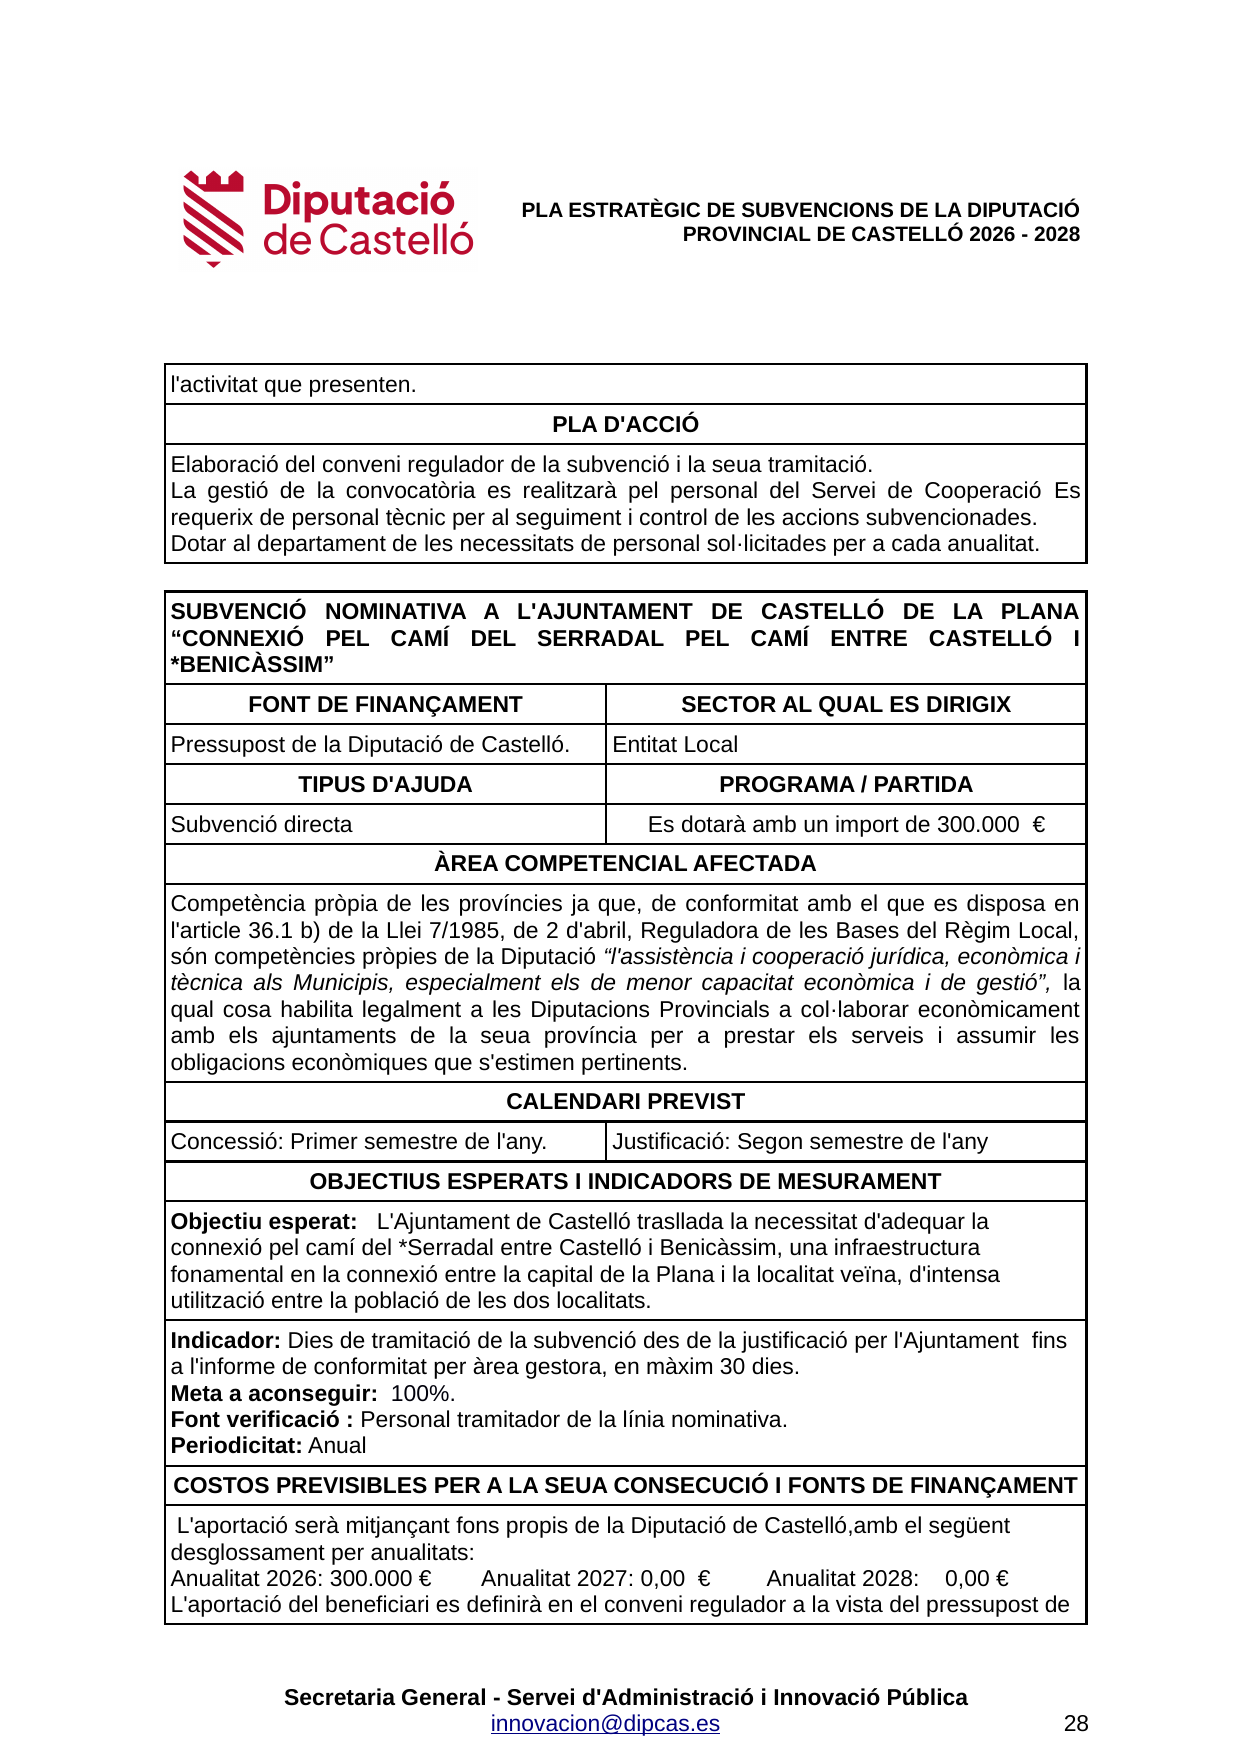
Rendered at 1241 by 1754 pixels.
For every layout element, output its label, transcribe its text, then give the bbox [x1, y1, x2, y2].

table_cell L'aportació serà mitjançant fons propis de la Diputació de Castelló,amb el següent desglossament per anualitats: Anualitat 2026: 300.000 € Anualitat 2027: 0,00 € Anualitat 2028: 0,00 € L'aportació del beneficiari es definirà en el conveni regulador a la vista del pressupost de [166, 1506, 1085, 1623]
table_cell Indicador: Dies de tramitació de la subvenció des de la justificació per l'Ajuntament fins a l'informe de conformitat per àrea gestora, en màxim 30 dies. Meta a aconseguir: 100%. Font verificació : Personal tramitador de la línia nominativa. Periodicitat: Anual [166, 1321, 1085, 1464]
table_cell CALENDARI PREVIST [166, 1083, 1085, 1120]
table_cell OBJECTIUS ESPERATS I INDICADORS DE MESURAMENT [166, 1163, 1085, 1200]
table_cell Elaboració del conveni regulador de la subvenció i la seua tramitació. La gestió de la convocatòria es realitzarà pel personal del Servei de Cooperació Es requerix de personal tècnic per al seguiment i control de les accions subvencionades. Dotar al departament de les necessitats de personal sol·licitades per a cada anualitat. [166, 445, 1085, 562]
table_cell SECTOR AL QUAL ES DIRIGIX [607, 685, 1085, 723]
table_cell l'activitat que presenten. [166, 365, 1085, 403]
table_cell Competència pròpia de les províncies ja que, de conformitat amb el que es disposa en l'article 36.1 b) de la Llei 7/1985, de 2 d'abril, Reguladora de les Bases del Règim Local, són competències pròpies de la Diputació “l'assistència i cooperació jurídica, econòmica i tècnica als Municipis, especialment els de menor capacitat econòmica i de gestió”, la qual cosa habilita legalment a les Diputacions Provincials a col·laborar econòmicament amb els ajuntaments de la seua província per a prestar els serveis i assumir les obligacions econòmiques que s'estimen pertinents. [166, 885, 1085, 1081]
table_cell TIPUS D'AJUDA [166, 765, 605, 803]
table_cell PROGRAMA / PARTIDA [607, 765, 1085, 803]
table_cell PLA D'ACCIÓ [166, 405, 1085, 443]
table_cell COSTOS PREVISIBLES PER A LA SEUA CONSECUCIÓ I FONTS DE FINANÇAMENT [166, 1467, 1085, 1504]
table_cell Subvenció directa [166, 805, 605, 843]
table_cell FONT DE FINANÇAMENT [166, 685, 605, 723]
table_cell ÀREA COMPETENCIAL AFECTADA [166, 845, 1085, 882]
table_header SUBVENCIÓ NOMINATIVA A L'AJUNTAMENT DE CASTELLÓ DE LA PLANA “CONNEXIÓ PEL CAMÍ DEL SERRADAL PEL CAMÍ ENTRE CASTELLÓ I *BENICÀSSIM” [166, 593, 1085, 683]
table_cell Entitat Local [607, 725, 1085, 763]
table_cell Justificació: Segon semestre de l'any [607, 1123, 1085, 1160]
picture [178, 167, 478, 272]
table_cell Concessió: Primer semestre de l'any. [166, 1123, 605, 1160]
table_cell Objectiu esperat: L'Ajuntament de Castelló trasllada la necessitat d'adequar la connexió pel camí del *Serradal entre Castelló i Benicàssim, una infraestructura fonamental en la connexió entre la capital de la Plana i la localitat veïna, d'intensa utilització entre la població de les dos localitats. [166, 1202, 1085, 1319]
table_cell Es dotarà amb un import de 300.000 € [607, 805, 1085, 843]
table_cell Pressupost de la Diputació de Castelló. [166, 725, 605, 763]
